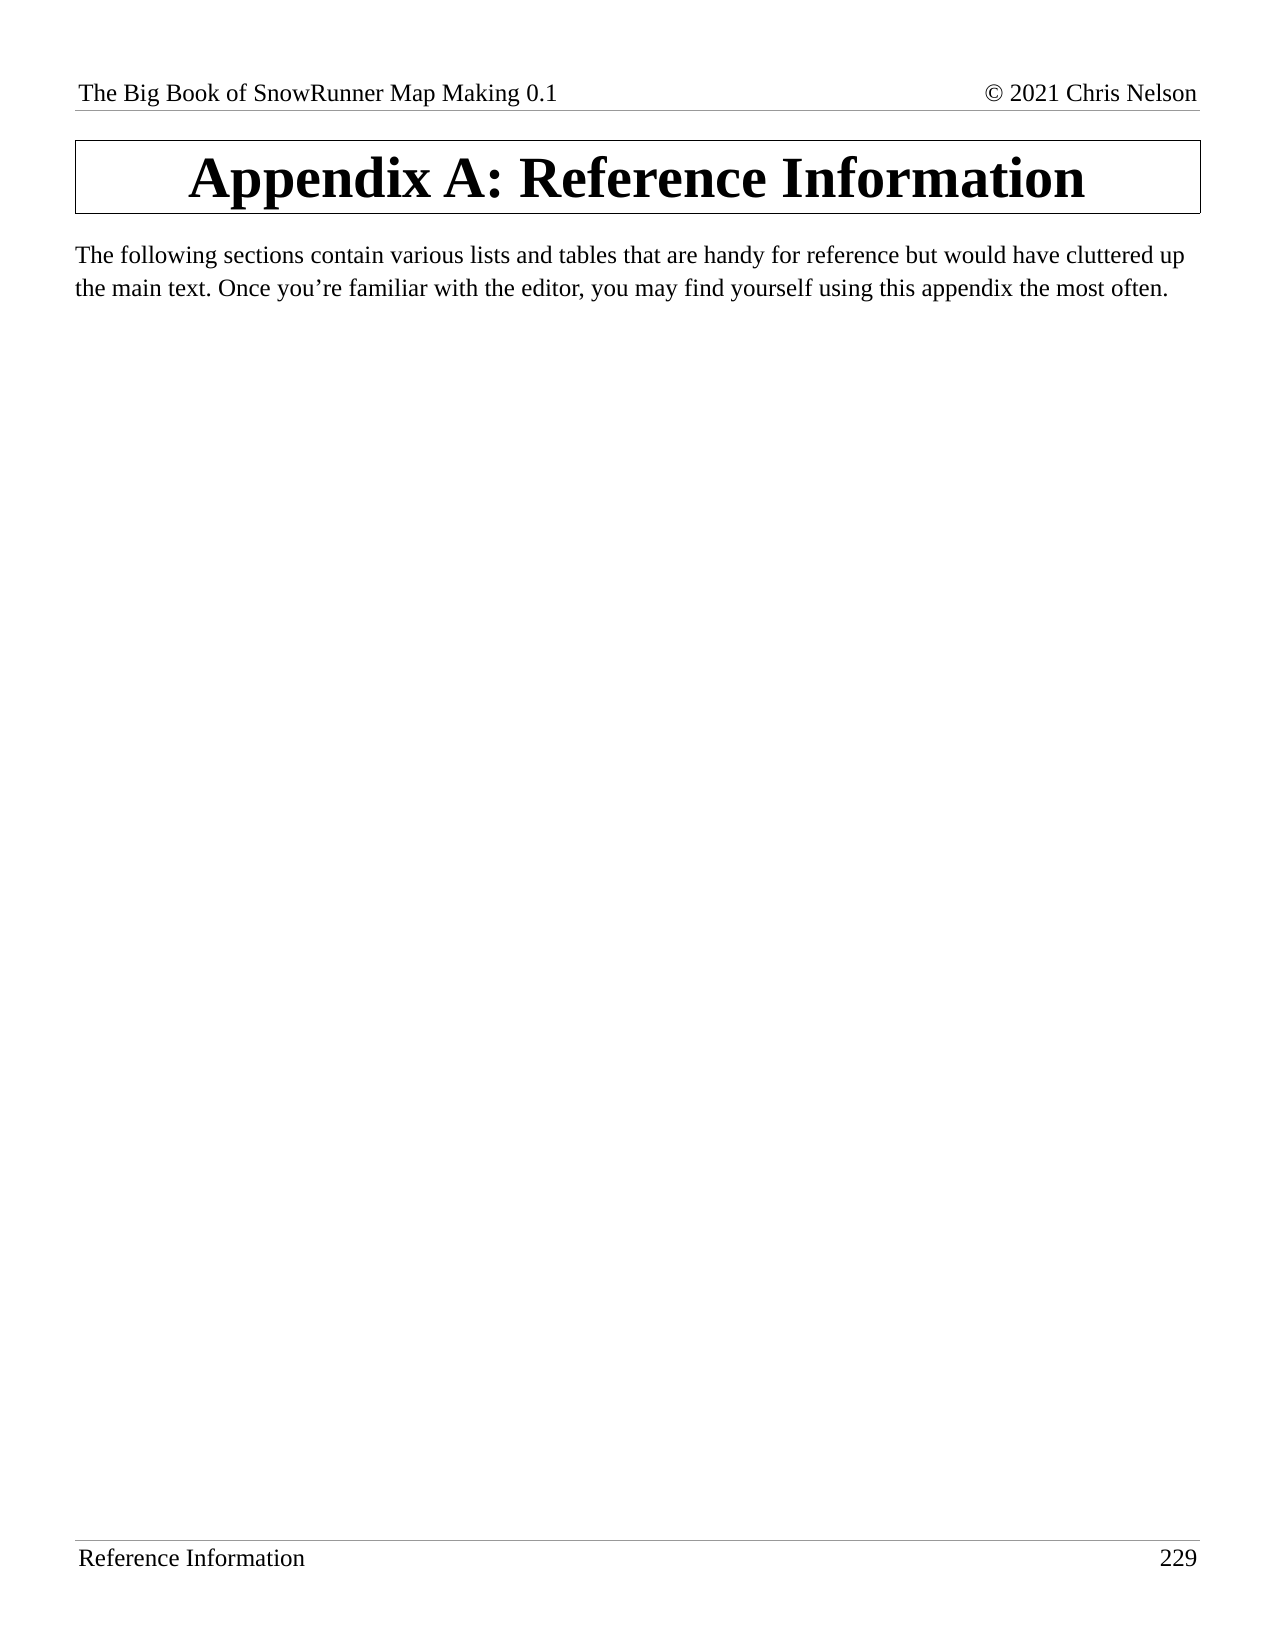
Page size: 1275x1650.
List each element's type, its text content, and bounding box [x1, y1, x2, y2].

text The following sections contain various lists and tables that are handy for reference but would have cluttered up the main text. Once you’re familiar with the editor, you may find yourself using this appendix the most often. [75, 240, 1200, 302]
subtitle Reference Information [76, 141, 1200, 213]
